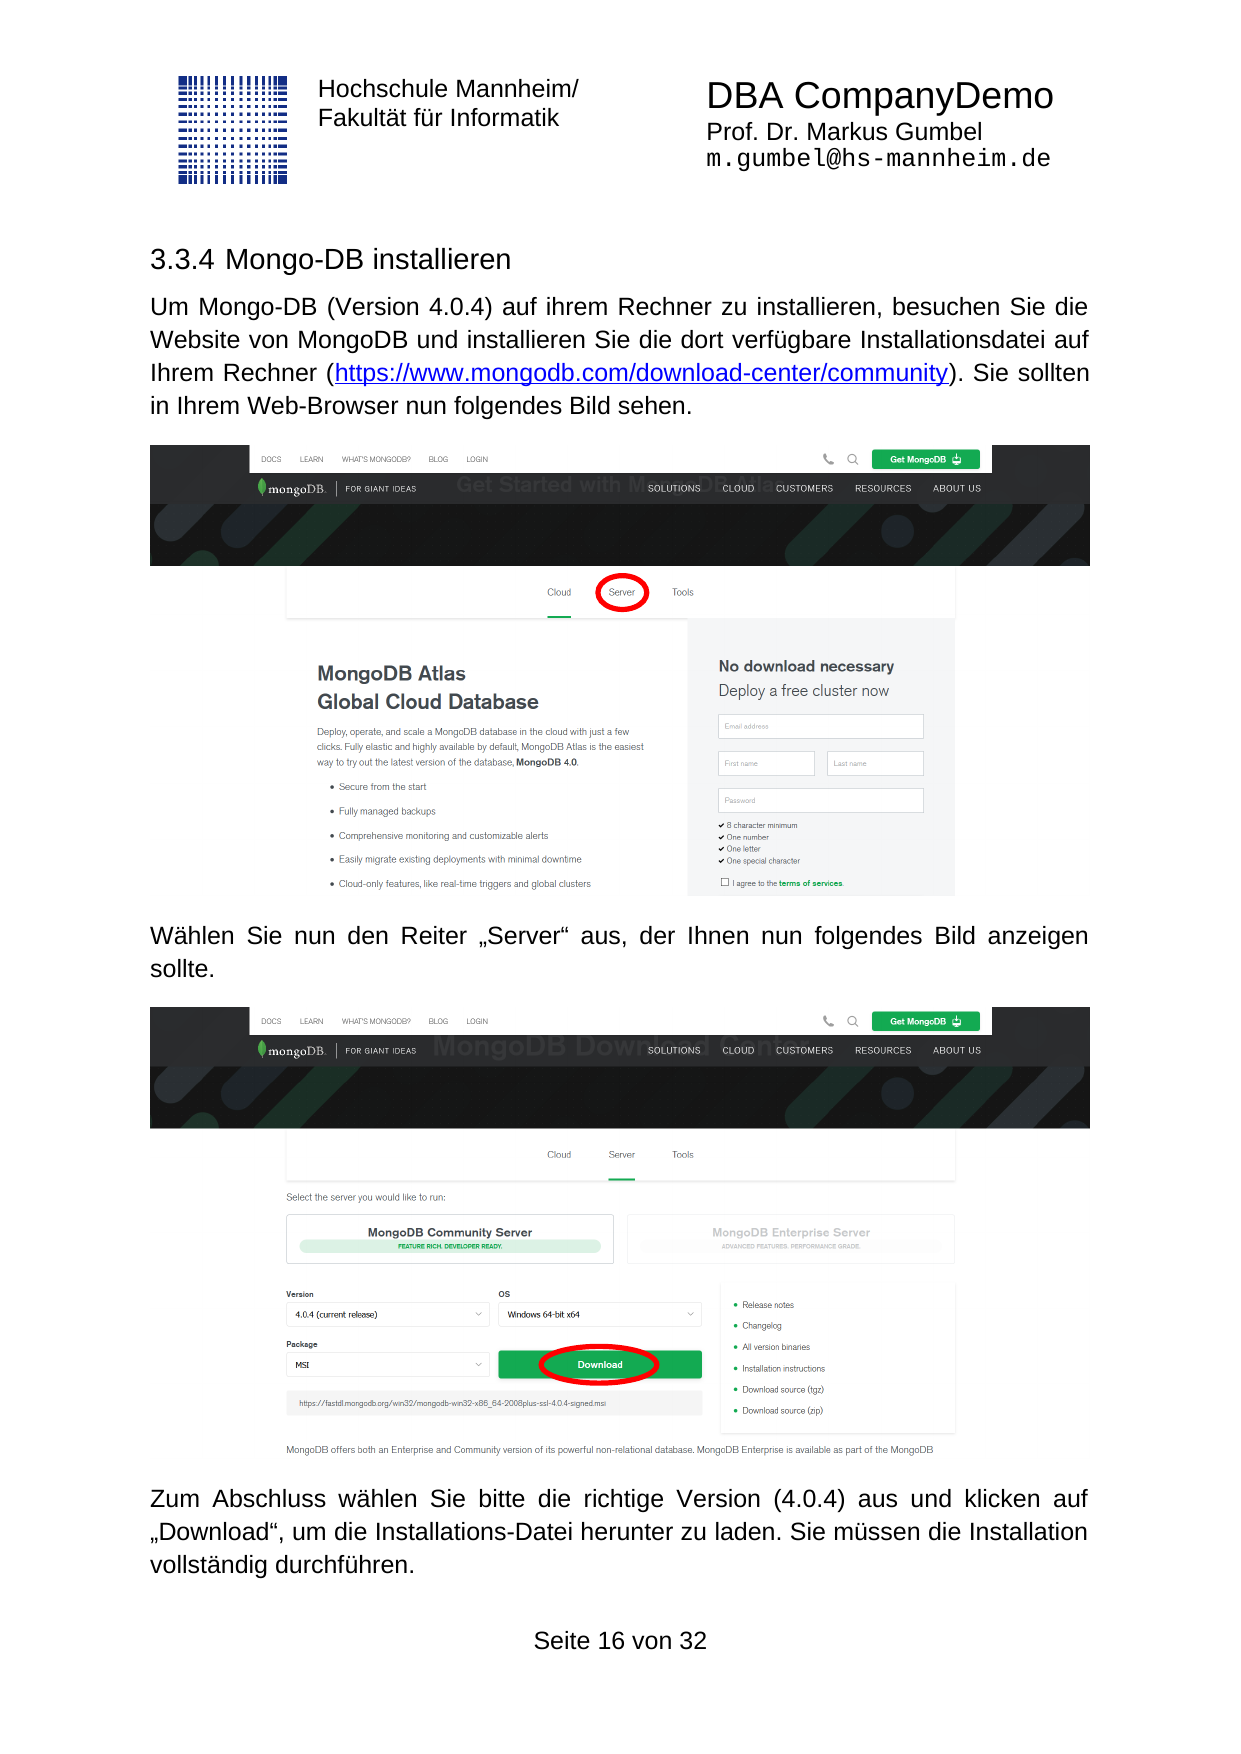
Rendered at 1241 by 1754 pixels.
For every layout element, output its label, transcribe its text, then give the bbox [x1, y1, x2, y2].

subtitle Mongo-DB installieren [150, 242, 1090, 275]
picture [150, 1007, 1090, 1459]
text Um Mongo-DB (Version 4.0.4) auf ihrem Rechner zu installieren, besuchen Sie die Website von MongoDB und installieren Sie die dort verfügbare Installationsdatei auf Ihrem Rechner (https://www.mongodb.com/download-center/community). Sie sollten in Ihrem Web-Browser nun folgendes Bild sehen. [150, 292, 1090, 420]
picture [176, 73, 289, 185]
text Zum Abschluss wählen Sie bitte die richtige Version (4.0.4) aus und klicken auf „Download“, um die Installations-Datei herunter zu laden. Sie müssen die Installation vollständig durchführen. [150, 1484, 1090, 1578]
text Wählen Sie nun den Reiter „Server“ aus, der Ihnen nun folgendes Bild anzeigen sollte. [150, 921, 1090, 983]
picture [150, 445, 1090, 896]
